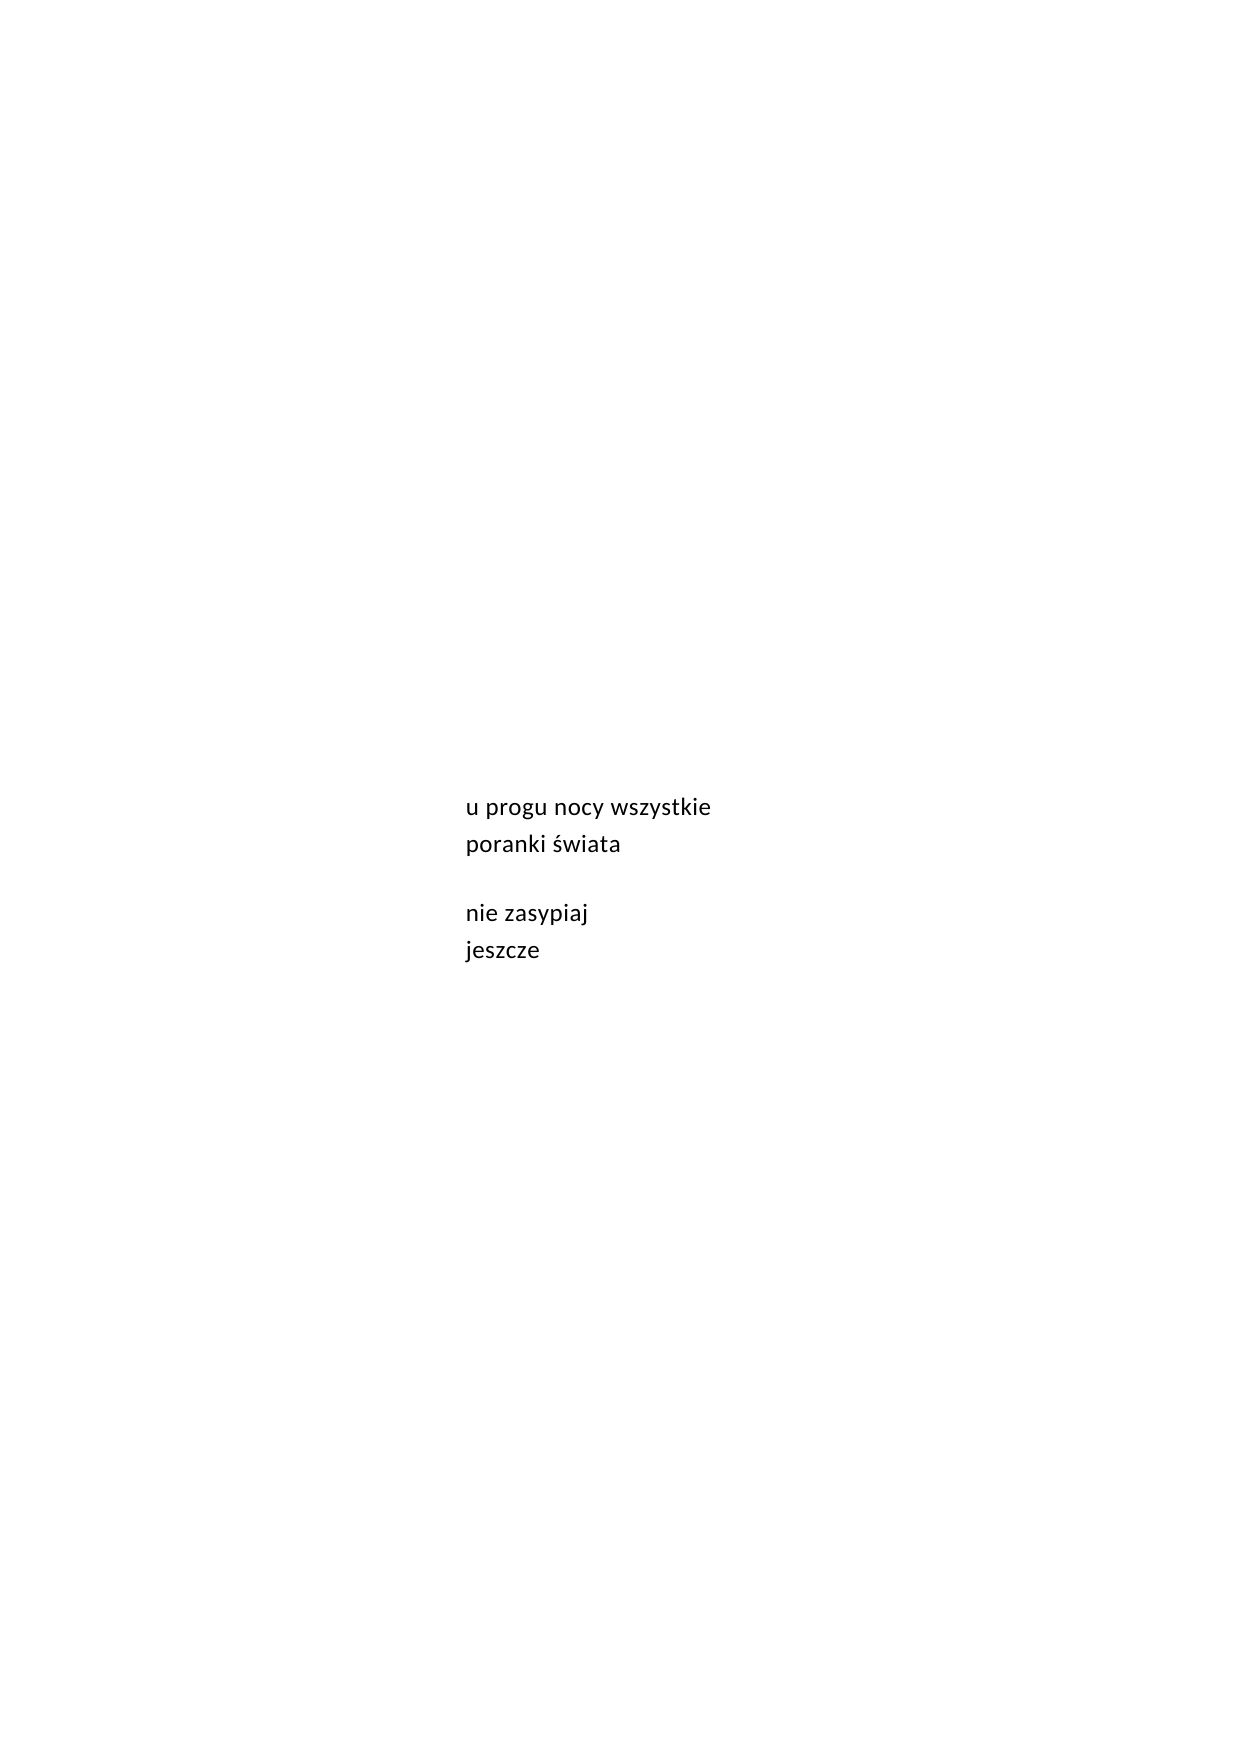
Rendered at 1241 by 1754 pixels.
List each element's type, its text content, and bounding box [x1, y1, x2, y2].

text nie zasypiaj jeszcze [466, 891, 606, 966]
text u progu nocy wszystkie poranki świata [466, 785, 754, 860]
